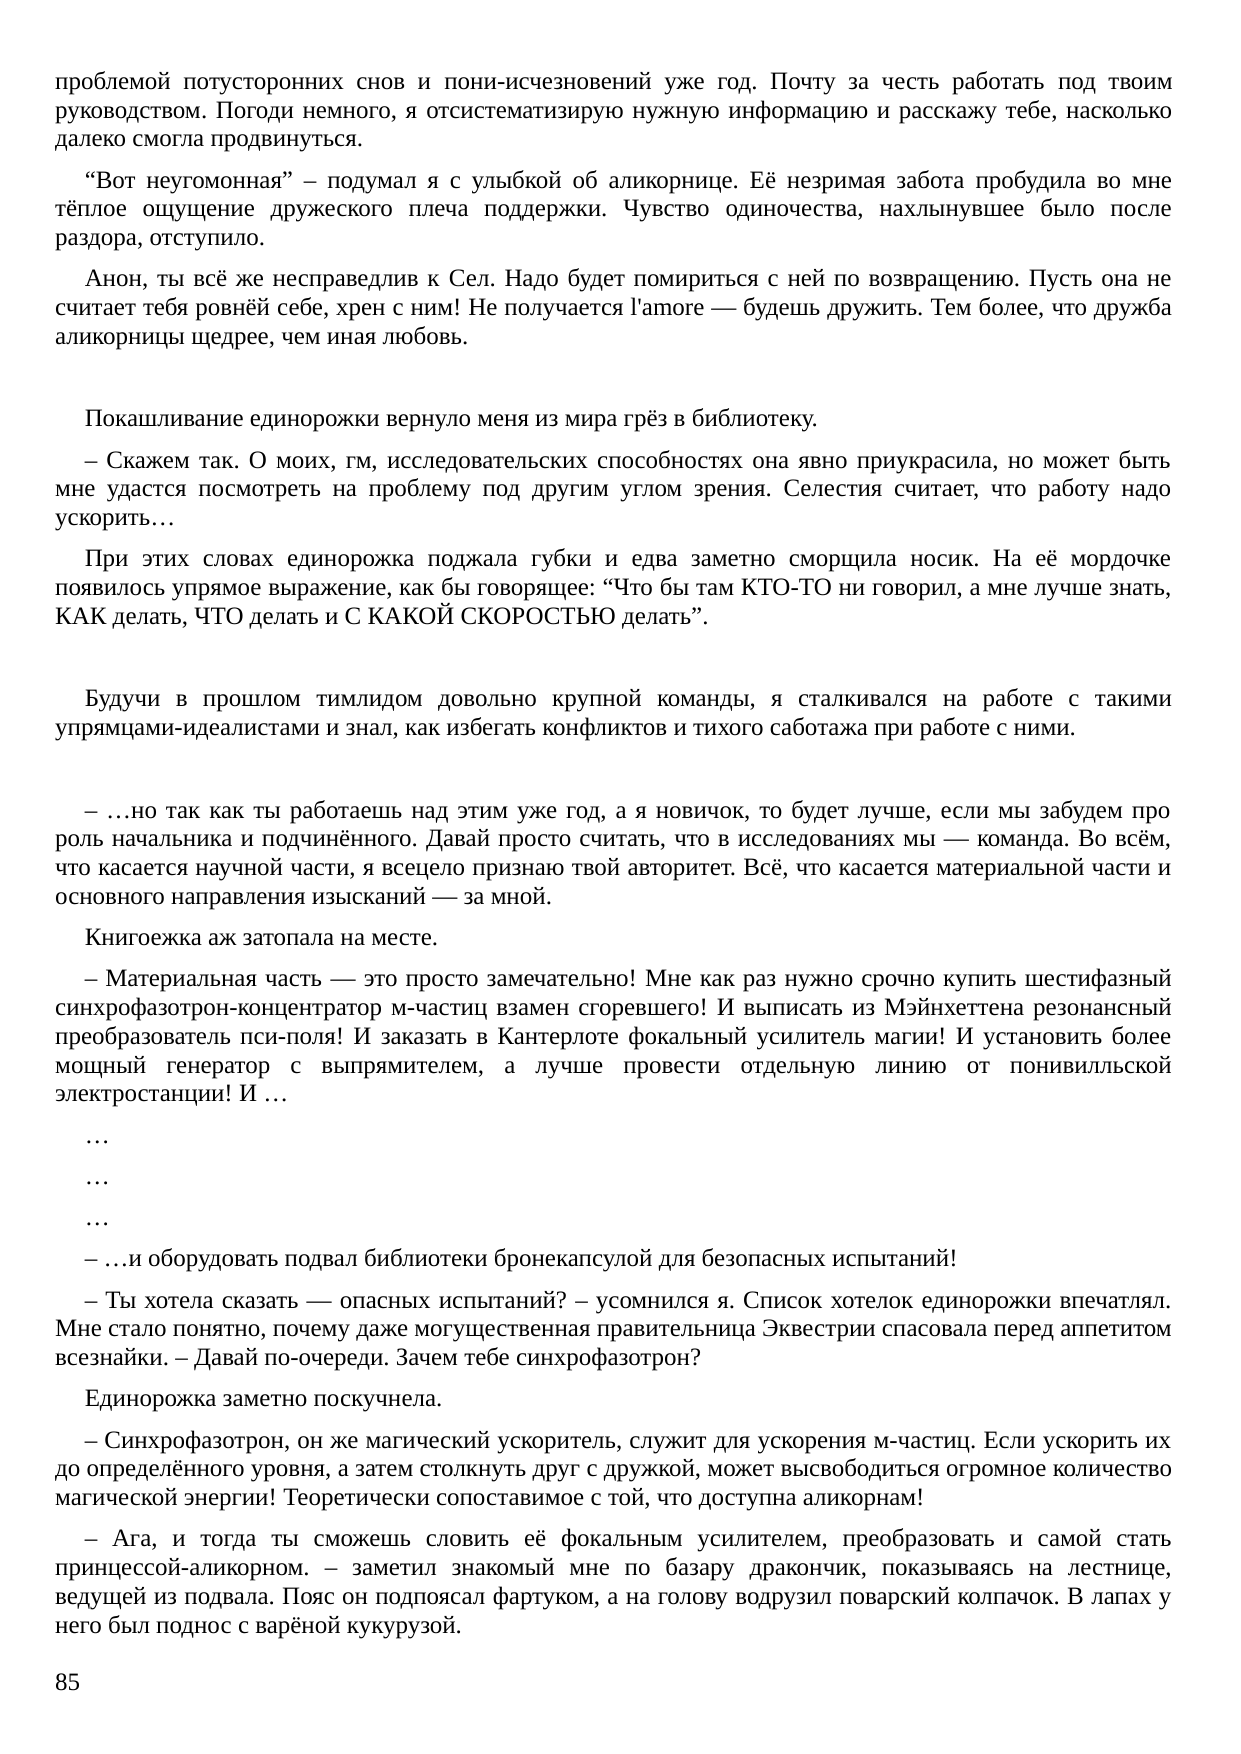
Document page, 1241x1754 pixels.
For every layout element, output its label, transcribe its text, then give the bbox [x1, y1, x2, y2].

text проблемой потусторонних снов и пони-исчезновений уже год. Почту за честь работать под твоим руководством. Погоди немного, я отсистематизирую нужную информацию и расскажу тебе, насколько далеко смогла продвинуться. [55, 66, 1173, 152]
text При этих словах единорожка поджала губки и едва заметно сморщила носик. На её мордочке появилось упрямое выражение, как бы говорящее: “Что бы там КТО-ТО ни говорил, а мне лучше знать, КАК делать, ЧТО делать и С КАКОЙ СКОРОСТЬЮ делать”. [55, 543, 1173, 630]
text Анон, ты всё же несправедлив к Сел. Надо будет помириться с ней по возвращению. Пусть она не считает тебя ровнёй себе, хрен с ним! Не получается l'amore — будешь дружить. Тем более, что дружба аликорницы щедрее, чем иная любовь. [55, 263, 1173, 350]
text – Скажем так. О моих, гм, исследовательских способностях она явно приукрасила, но может быть мне удастся посмотреть на проблему под другим углом зрения. Селестия считает, что работу надо ускорить… [55, 445, 1173, 531]
text Книгоежка аж затопала на месте. [55, 922, 1173, 951]
text … [55, 1202, 1173, 1231]
text – Материальная часть — это просто замечательно! Мне как раз нужно срочно купить шестифазный синхрофазотрон-концентратор м-частиц взамен сгоревшего! И выписать из Мэйнхеттена резонансный преобразователь пси-поля! И заказать в Кантерлоте фокальный усилитель магии! И установить более мощный генератор с выпрямителем, а лучше провести отдельную линию от понивилльской электростанции! И … [55, 963, 1173, 1107]
text Будучи в прошлом тимлидом довольно крупной команды, я сталкивался на работе с такими упрямцами-идеалистами и знал, как избегать конфликтов и тихого саботажа при работе с ними. [55, 683, 1173, 741]
text … [55, 1120, 1173, 1148]
text – Ага, и тогда ты сможешь словить её фокальным усилителем, преобразовать и самой стать принцессой-аликорном. – заметил знакомый мне по базару дракончик, показываясь на лестнице, ведущей из подвала. Пояс он подпоясал фартуком, а на голову водрузил поварский колпачок. В лапах у него был поднос с варёной кукурузой. [55, 1523, 1173, 1638]
text Покашливание единорожки вернуло меня из мира грёз в библиотеку. [55, 403, 1173, 432]
text Единорожка заметно поскучнела. [55, 1383, 1173, 1412]
text – Ты хотела сказать — опасных испытаний? – усомнился я. Список хотелок единорожки впечатлял. Мне стало понятно, почему даже могущественная правительница Эквестрии спасовала перед аппетитом всезнайки. – Давай по-очереди. Зачем тебе синхрофазотрон? [55, 1285, 1173, 1371]
text – …и оборудовать подвал библиотеки бронекапсулой для безопасных испытаний! [55, 1243, 1173, 1272]
text – …но так как ты работаешь над этим уже год, а я новичок, то будет лучше, если мы забудем про роль начальника и подчинённого. Давай просто считать, что в исследованиях мы — команда. Во всём, что касается научной части, я всецело признаю твой авторитет. Всё, что касается материальной части и основного направления изысканий — за мной. [55, 795, 1173, 910]
text – Синхрофазотрон, он же магический ускоритель, служит для ускорения м-частиц. Если ускорить их до определённого уровня, а затем столкнуть друг с дружкой, может высвободиться огромное количество магической энергии! Теоретически сопоставимое с той, что доступна аликорнам! [55, 1425, 1173, 1511]
text … [55, 1161, 1173, 1190]
text “Вот неугомонная” – подумал я с улыбкой об аликорнице. Её незримая забота пробудила во мне тёплое ощущение дружеского плеча поддержки. Чувство одиночества, нахлынувшее было после раздора, отступило. [55, 165, 1173, 251]
